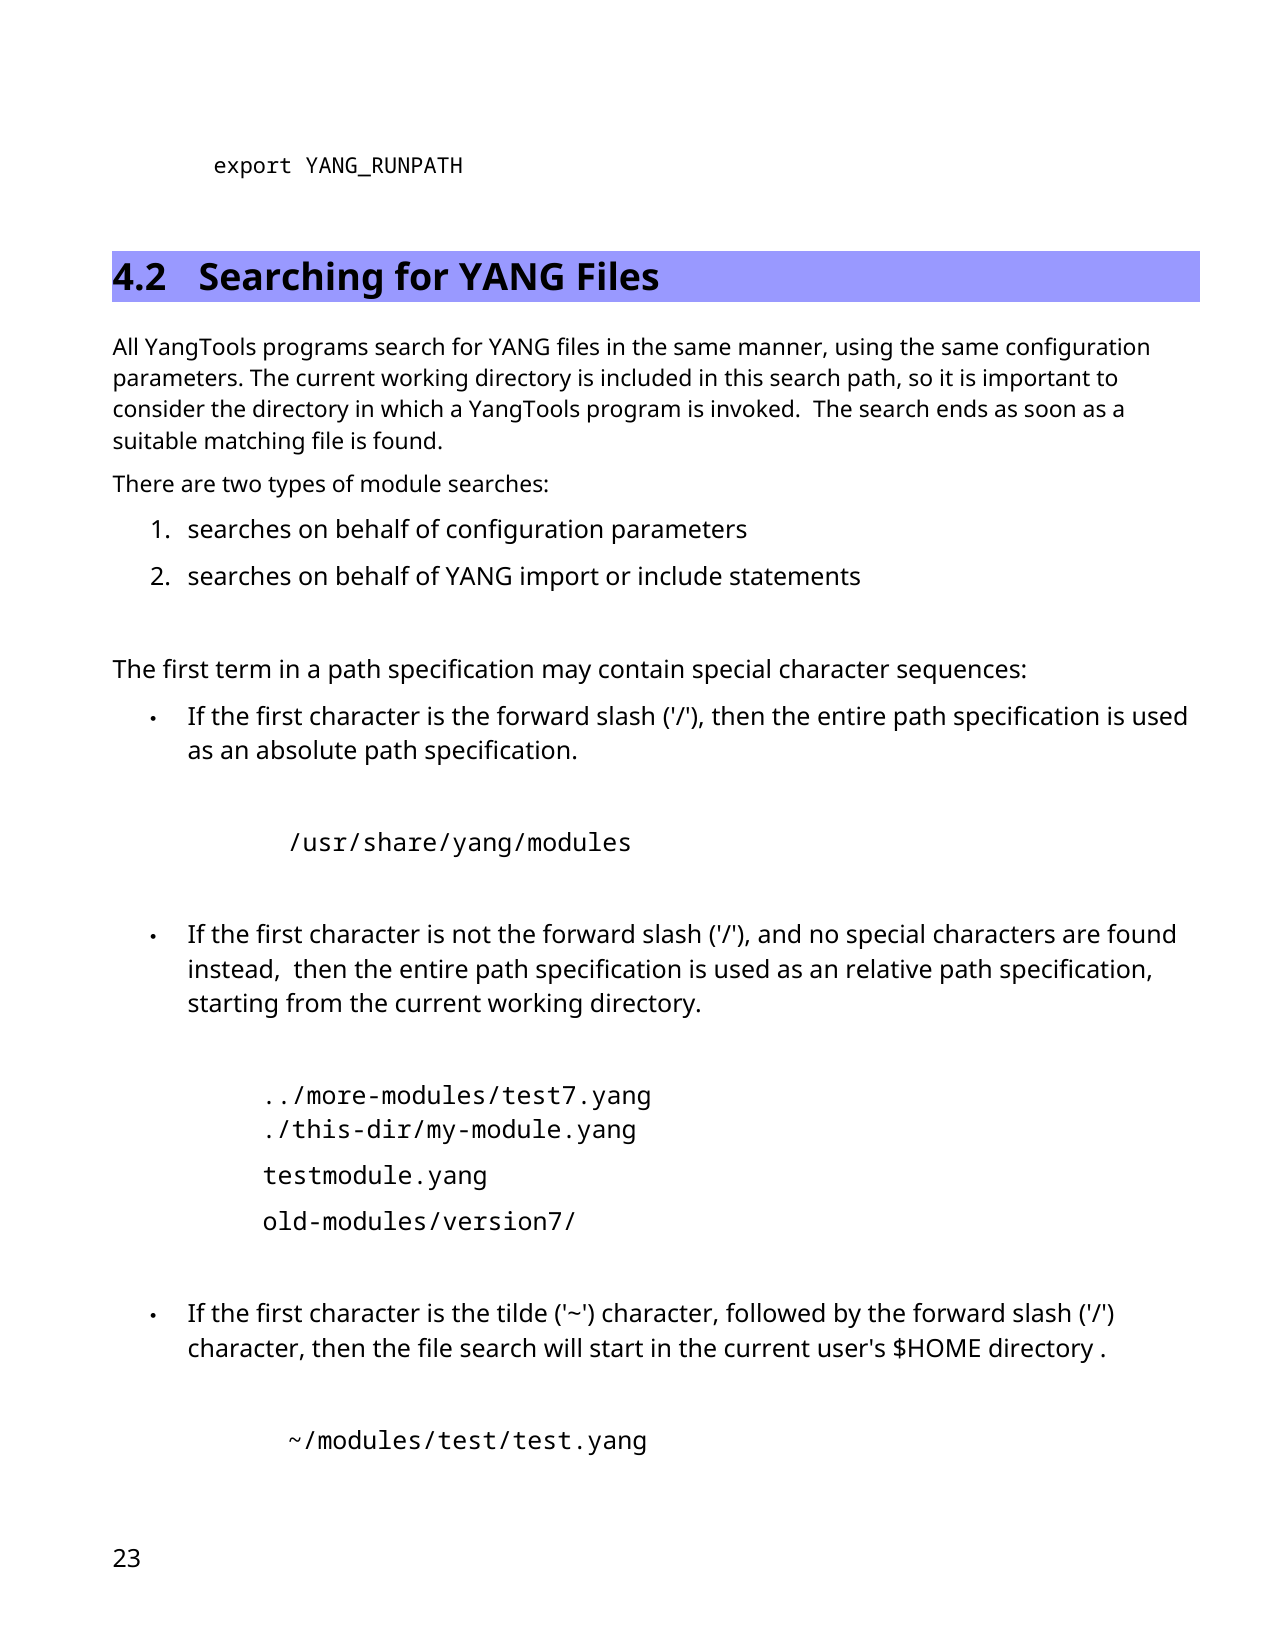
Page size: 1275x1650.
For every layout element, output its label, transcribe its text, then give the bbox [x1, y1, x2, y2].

list searches on behalf of YANG import or include statements [150, 559, 1200, 593]
text export YANG_RUNPATH [139, 150, 1200, 180]
list ../more-modules/test7.yang ./this-dir/my-module.yang [150, 1078, 1200, 1146]
text ~/modules/test/test.yang [139, 1423, 1200, 1457]
list searches on behalf of configuration parameters [150, 512, 1200, 546]
text All YangTools programs search for YANG files in the same manner, using the same configuration parameters. The current working directory is included in this search path, so it is important to consider the directory in which a YangTools program is invoked. The search ends as soon as a suitable matching file is found. [112, 331, 1200, 456]
text There are two types of module searches: [112, 468, 1200, 500]
subtitle Searching for YANG Files [112, 251, 1200, 302]
list old-modules/version7/ [225, 1204, 1200, 1238]
list If the first character is not the forward slash ('/'), and no special characters are found instead, then the entire path specification is used as an relative path specification, starting from the current working directory. [150, 917, 1200, 1019]
list testmodule.yang [225, 1158, 1200, 1192]
text /usr/share/yang/modules [139, 825, 1200, 859]
text The first term in a path specification may contain special character sequences: [112, 652, 1200, 686]
list If the first character is the tilde ('~') character, followed by the forward slash ('/') character, then the file search will start in the current user's $HOME directory . [150, 1296, 1200, 1364]
list If the first character is the forward slash ('/'), then the entire path specification is used as an absolute path specification. [150, 698, 1200, 767]
